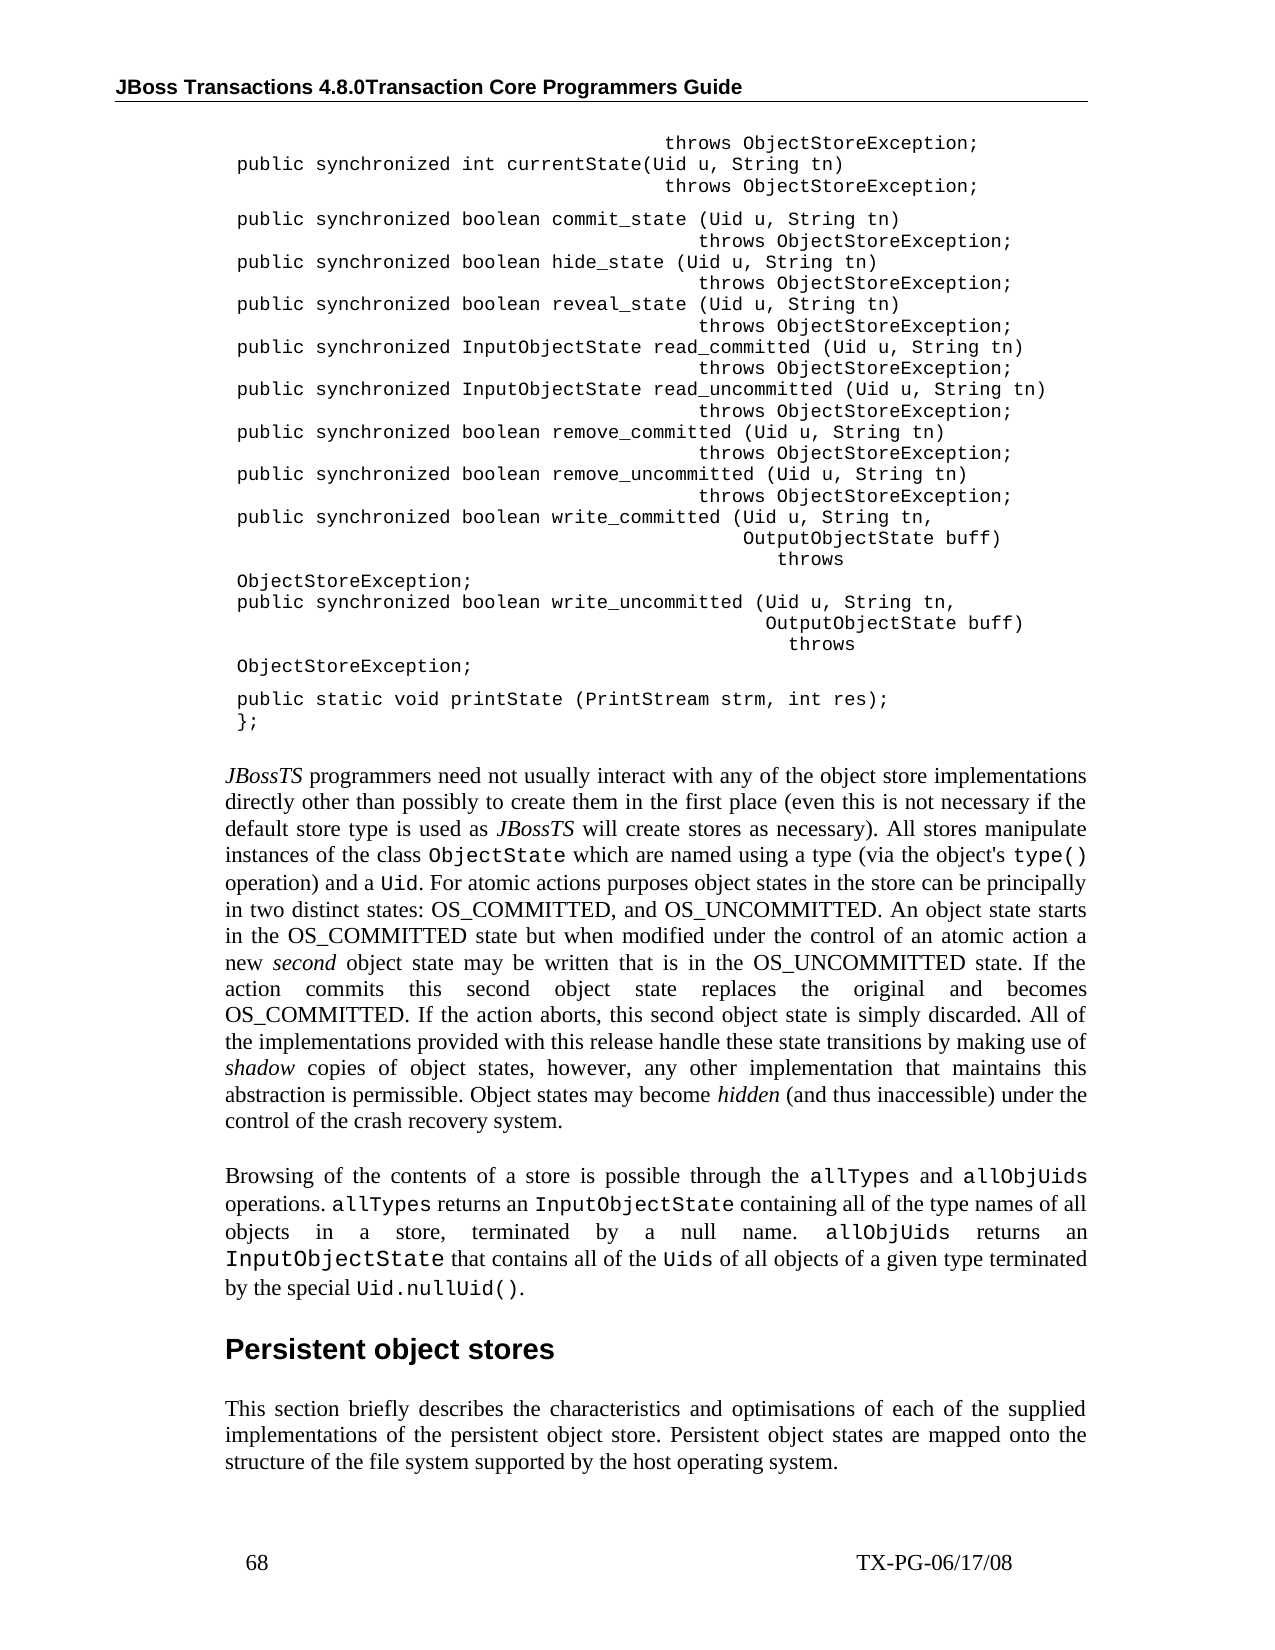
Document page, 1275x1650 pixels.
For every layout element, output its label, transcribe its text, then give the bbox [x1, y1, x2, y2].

text public synchronized boolean commit_state (Uid u, String tn) throws ObjectStoreException; public synchronized boolean hide_state (Uid u, String tn) throws ObjectStoreException; public synchronized boolean reveal_state (Uid u, String tn) throws ObjectStoreException; public synchronized InputObjectState read_committed (Uid u, String tn) throws ObjectStoreException; public synchronized InputObjectState read_uncommitted (Uid u, String tn) throws ObjectStoreException; public synchronized boolean remove_committed (Uid u, String tn) throws ObjectStoreException; public synchronized boolean remove_uncommitted (Uid u, String tn) throws ObjectStoreException; public synchronized boolean write_committed (Uid u, String tn, OutputObjectState buff) throws ObjectStoreException; public synchronized boolean write_uncommitted (Uid u, String tn, OutputObjectState buff) throws ObjectStoreException; [237, 210, 1088, 678]
text Browsing of the contents of a store is possible through the allTypes and allObjUids operations. allTypes returns an InputObjectState containing all of the type names of all objects in a store, terminated by a null name. allObjUids returns an InputObjectState that contains all of the Uids of all objects of a given type terminated by the special Uid.nullUid(). [225, 1162, 1088, 1301]
text public static void printState (PrintStream strm, int res); }; [237, 690, 1088, 733]
text throws ObjectStoreException; public synchronized int currentState(Uid u, String tn) throws ObjectStoreException; [237, 134, 1088, 198]
text JBossTS programmers need not usually interact with any of the object store implementations directly other than possibly to create them in the first place (even this is not necessary if the default store type is used as JBossTS will create stores as necessary). All stores manipulate instances of the class ObjectState which are named using a type (via the object's type() operation) and a Uid. For atomic actions purposes object states in the store can be principally in two distinct states: OS_COMMITTED, and OS_UNCOMMITTED. An object state starts in the OS_COMMITTED state but when modified under the control of an atomic action a new second object state may be written that is in the OS_UNCOMMITTED state. If the action commits this second object state replaces the original and becomes OS_COMMITTED. If the action aborts, this second object state is simply discarded. All of the implementations provided with this release handle these state transitions by making use of shadow copies of object states, however, any other implementation that maintains this abstraction is permissible. Object states may become hidden (and thus inaccessible) under the control of the crash recovery system. [225, 762, 1088, 1133]
subtitle Persistent object stores [225, 1332, 1088, 1366]
text This section briefly describes the characteristics and optimisations of each of the supplied implementations of the persistent object store. Persistent object states are mapped onto the structure of the file system supported by the host operating system. [225, 1395, 1088, 1474]
